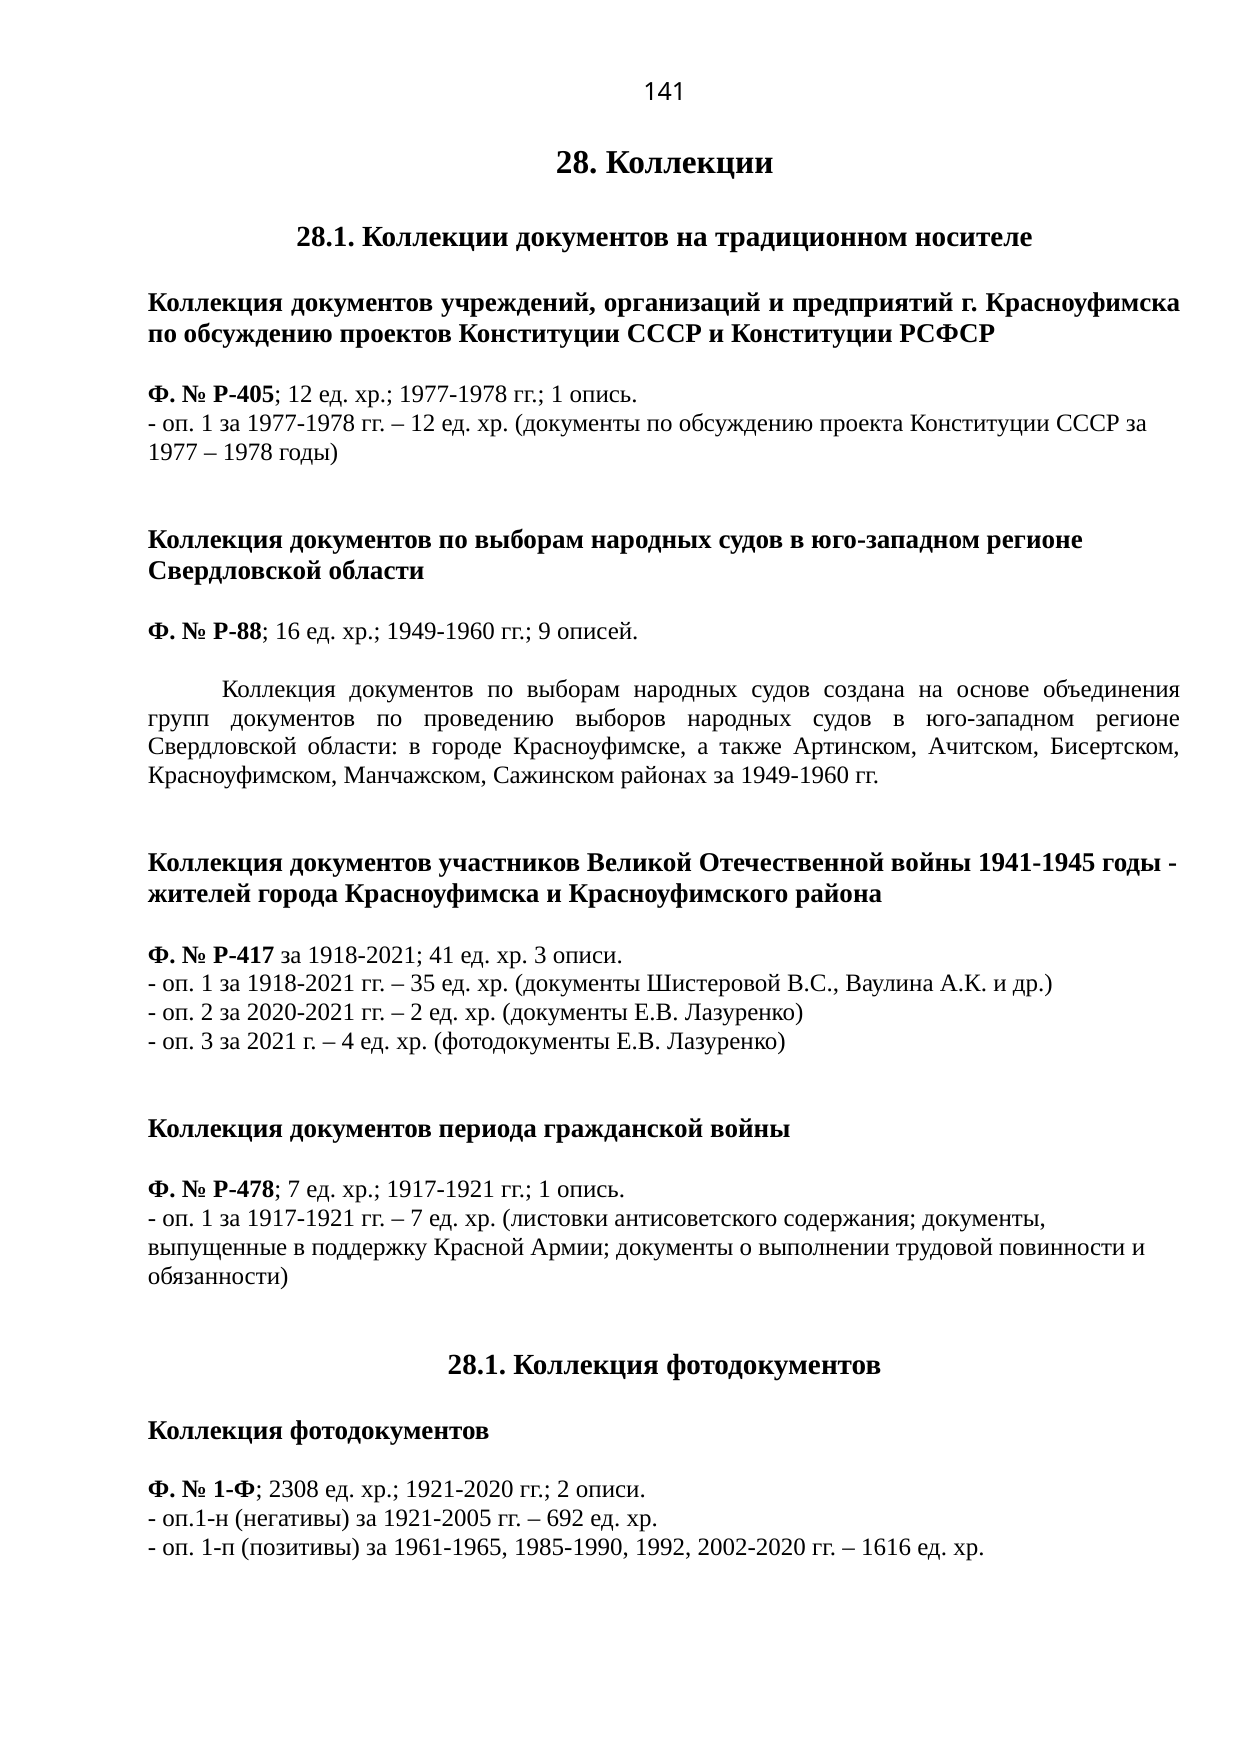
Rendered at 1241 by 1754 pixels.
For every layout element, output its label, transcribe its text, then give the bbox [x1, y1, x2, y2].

text Ф. № Р-88; 16 ед. хр.; 1949-1960 гг.; 9 описей. [148, 616, 1181, 645]
text Коллекция документов участников Великой Отечественной войны 1941-1945 годы - жителей города Красноуфимска и Красноуфимского района [148, 846, 1181, 909]
text 28. Коллекции [148, 142, 1181, 180]
text Коллекция фотодокументов [148, 1414, 1181, 1445]
text 28.1. Коллекции документов на традиционном носителе [148, 219, 1181, 252]
text Ф. № 1-Ф; 2308 ед. хр.; 1921-2020 гг.; 2 описи. [148, 1474, 1181, 1503]
text Коллекция документов по выборам народных судов создана на основе объединения групп документов по проведению выборов народных судов в юго-западном регионе Свердловской области: в городе Красноуфимске, а также Артинском, Ачитском, Бисертском, Красноуфимском, Манчажском, Сажинском районах за 1949-1960 гг. [148, 674, 1181, 789]
text - оп. 2 за 2020-2021 гг. – 2 ед. хр. (документы Е.В. Лазуренко) [148, 997, 1181, 1026]
text - оп.1-н (негативы) за 1921-2005 гг. – 692 ед. хр. [148, 1503, 1181, 1532]
text Ф. № Р-478; 7 ед. хр.; 1917-1921 гг.; 1 опись. [148, 1174, 1181, 1203]
text Ф. № Р-405; 12 ед. хр.; 1977-1978 гг.; 1 опись. [148, 379, 1181, 408]
text - оп. 3 за 2021 г. – 4 ед. хр. (фотодокументы Е.В. Лазуренко) [148, 1026, 1181, 1055]
text Ф. № Р-417 за 1918-2021; 41 ед. хр. 3 описи. [148, 940, 1181, 968]
text Коллекция документов периода гражданской войны [148, 1112, 1181, 1143]
text - оп. 1-п (позитивы) за 1961-1965, 1985-1990, 1992, 2002-2020 гг. – 1616 ед. хр. [148, 1532, 1181, 1560]
text - оп. 1 за 1917-1921 гг. – 7 ед. хр. (листовки антисоветского содержания; документы, выпущенные в поддержку Красной Армии; документы о выполнении трудовой повинности и обязанности) [148, 1203, 1181, 1289]
text - оп. 1 за 1918-2021 гг. – 35 ед. хр. (документы Шистеровой В.С., Ваулина А.К. и др.) [148, 968, 1181, 997]
text 28.1. Коллекция фотодокументов [148, 1347, 1181, 1381]
text Коллекция документов учреждений, организаций и предприятий г. Красноуфимска по обсуждению проектов Конституции СССР и Конституции РСФСР [148, 286, 1181, 348]
text - оп. 1 за 1977-1978 гг. – 12 ед. хр. (документы по обсуждению проекта Конституции СССР за 1977 – 1978 годы) [148, 408, 1181, 465]
text Коллекция документов по выборам народных судов в юго-западном регионе Свердловской области [148, 523, 1181, 585]
